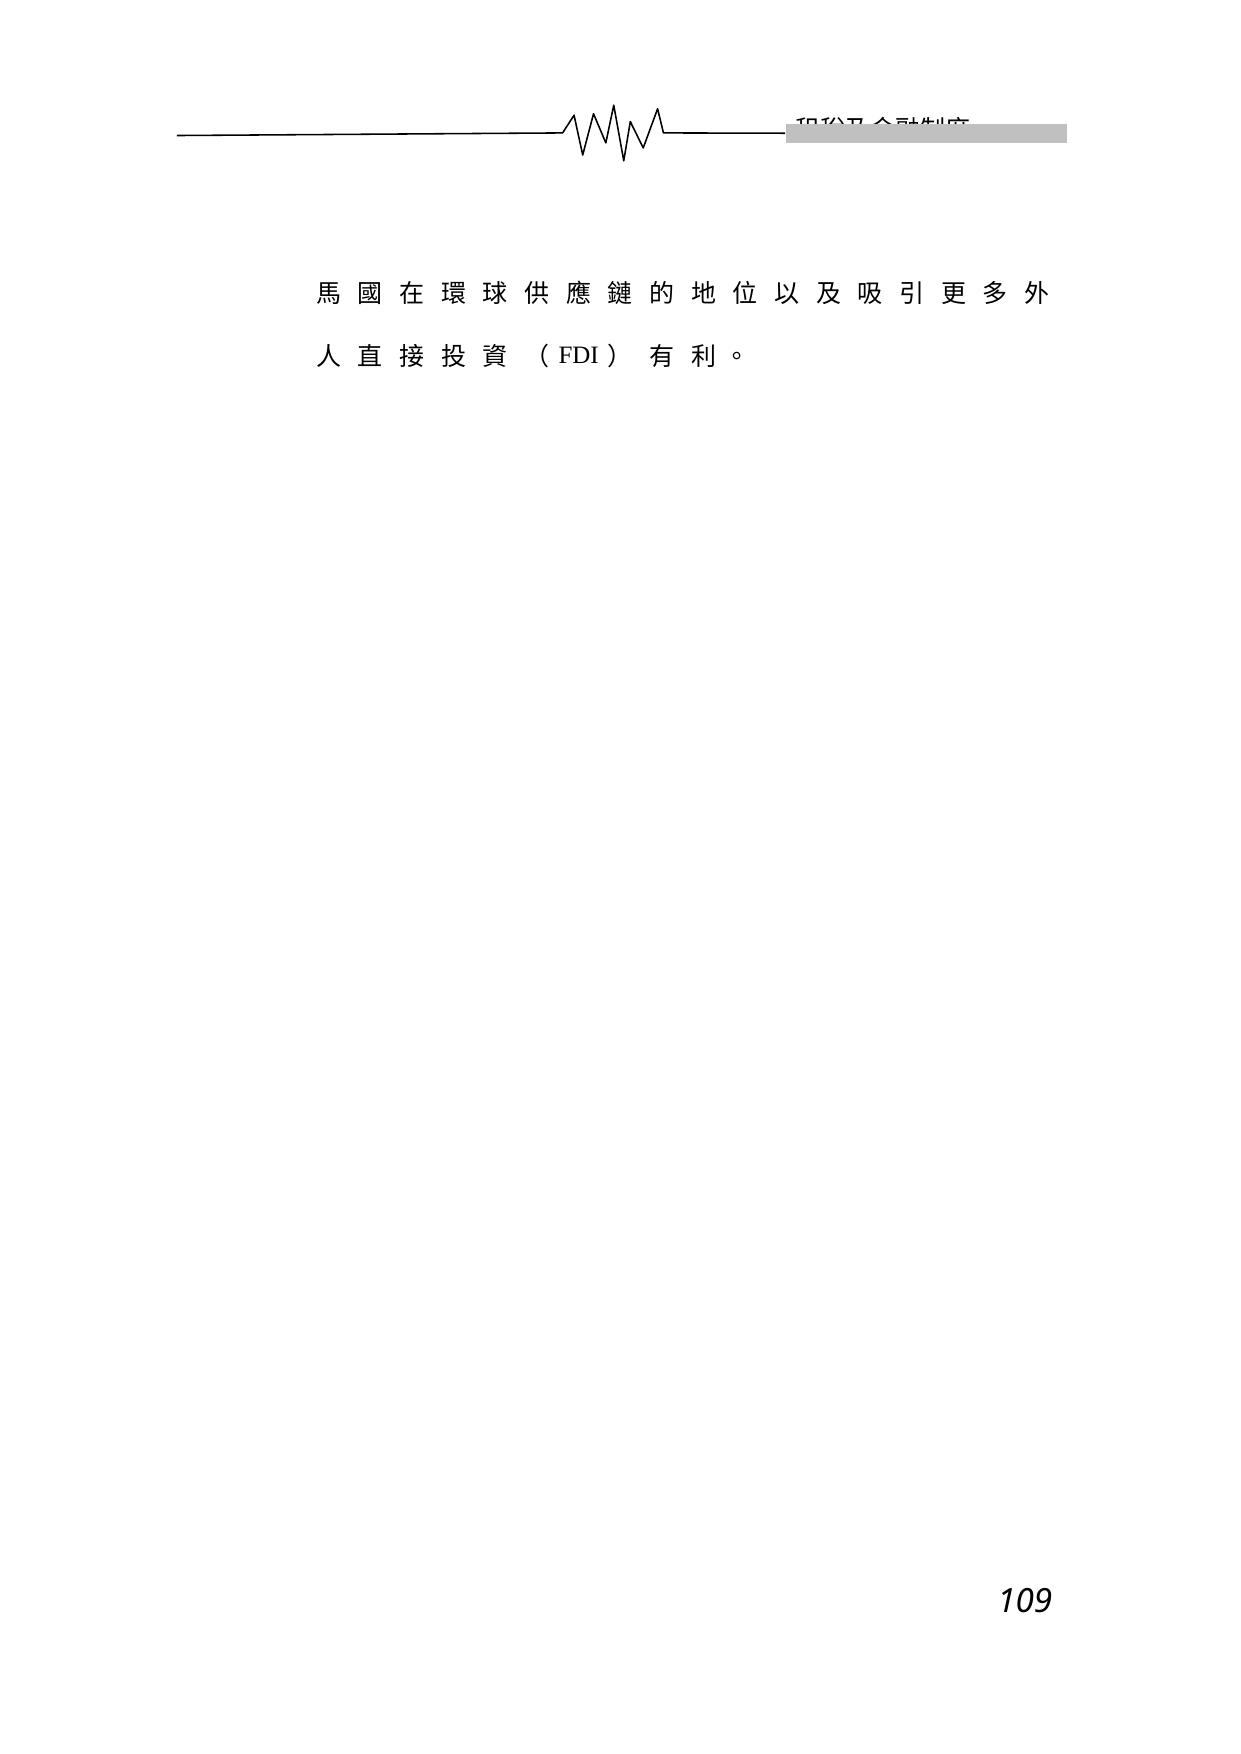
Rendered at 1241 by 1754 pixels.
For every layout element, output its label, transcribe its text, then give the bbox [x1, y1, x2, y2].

text 馬國在環球供應鏈的地位以及吸引更多外人直接投資（FDI）有利。 [281, 250, 1058, 375]
